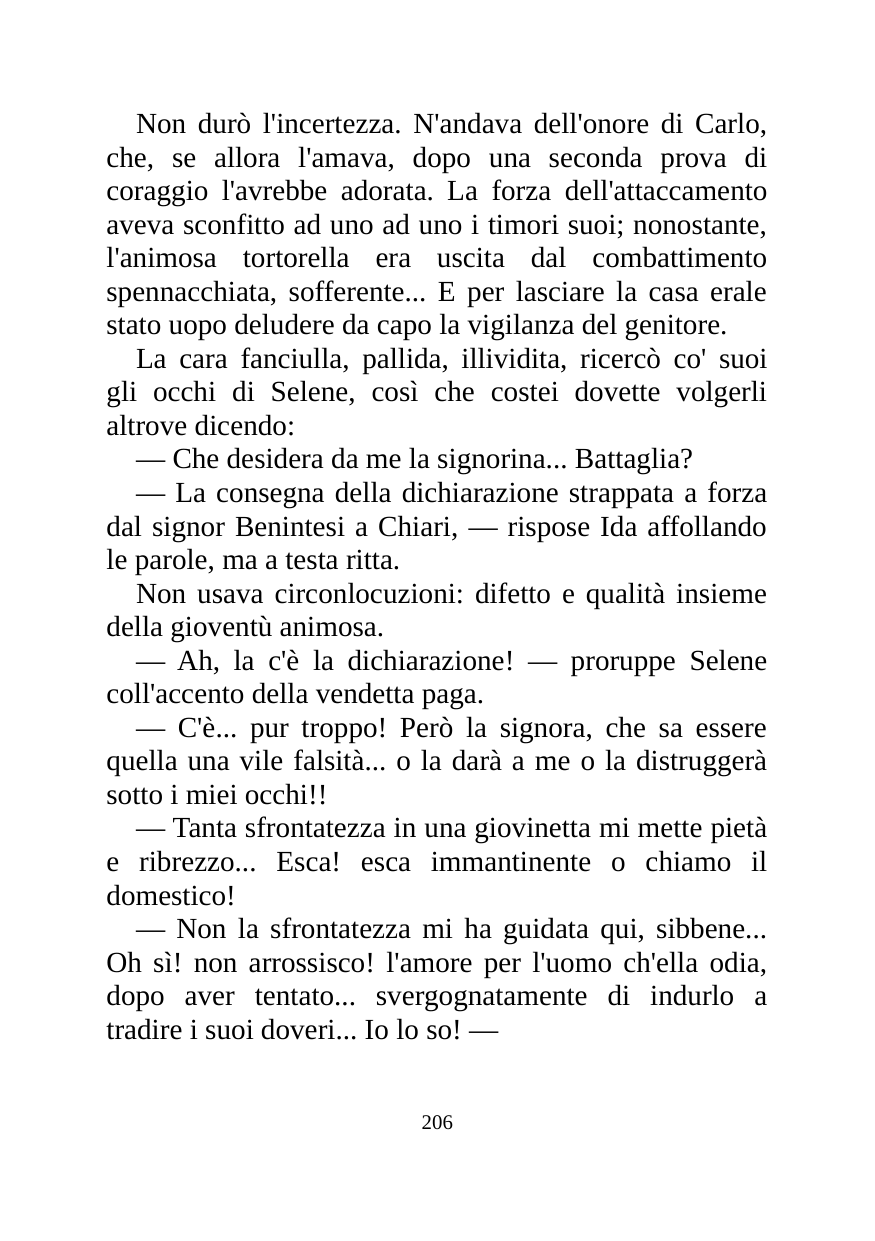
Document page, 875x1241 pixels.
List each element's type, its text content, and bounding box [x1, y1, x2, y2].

text Non usava circonlocuzioni: difetto e qualità insieme della gioventù animosa. [106, 576, 768, 643]
text — Tanta sfrontatezza in una giovinetta mi mette pietà e ribrezzo... Esca! esca immantinente o chiamo il domestico! [106, 811, 768, 911]
text — Che desidera da me la signorina... Battaglia? [106, 442, 768, 475]
text — Non la sfrontatezza mi ha guidata qui, sibbene... Oh sì! non arrossisco! l'amore per l'uomo ch'ella odia, dopo aver tentato... svergognatamente di indurlo a tradire i suoi doveri... Io lo so! — [106, 911, 768, 1045]
text — La consegna della dichiarazione strappata a forza dal signor Benintesi a Chiari, — rispose Ida affollando le parole, ma a testa ritta. [106, 475, 768, 576]
text Non durò l'incertezza. N'andava dell'onore di Carlo, che, se allora l'amava, dopo una seconda prova di coraggio l'avrebbe adorata. La forza dell'attaccamento aveva sconfitto ad uno ad uno i timori suoi; nonostante, l'animosa tortorella era uscita dal combattimento spennacchiata, sofferente... E per lasciare la casa erale stato uopo deludere da capo la vigilanza del genitore. [106, 106, 768, 341]
text — C'è... pur troppo! Però la signora, che sa essere quella una vile falsità... o la darà a me o la distruggerà sotto i miei occhi!! [106, 710, 768, 811]
text La cara fanciulla, pallida, illividita, ricercò co' suoi gli occhi di Selene, così che costei dovette volgerli altrove dicendo: [106, 341, 768, 442]
text — Ah, la c'è la dichiarazione! — proruppe Selene coll'accento della vendetta paga. [106, 643, 768, 710]
